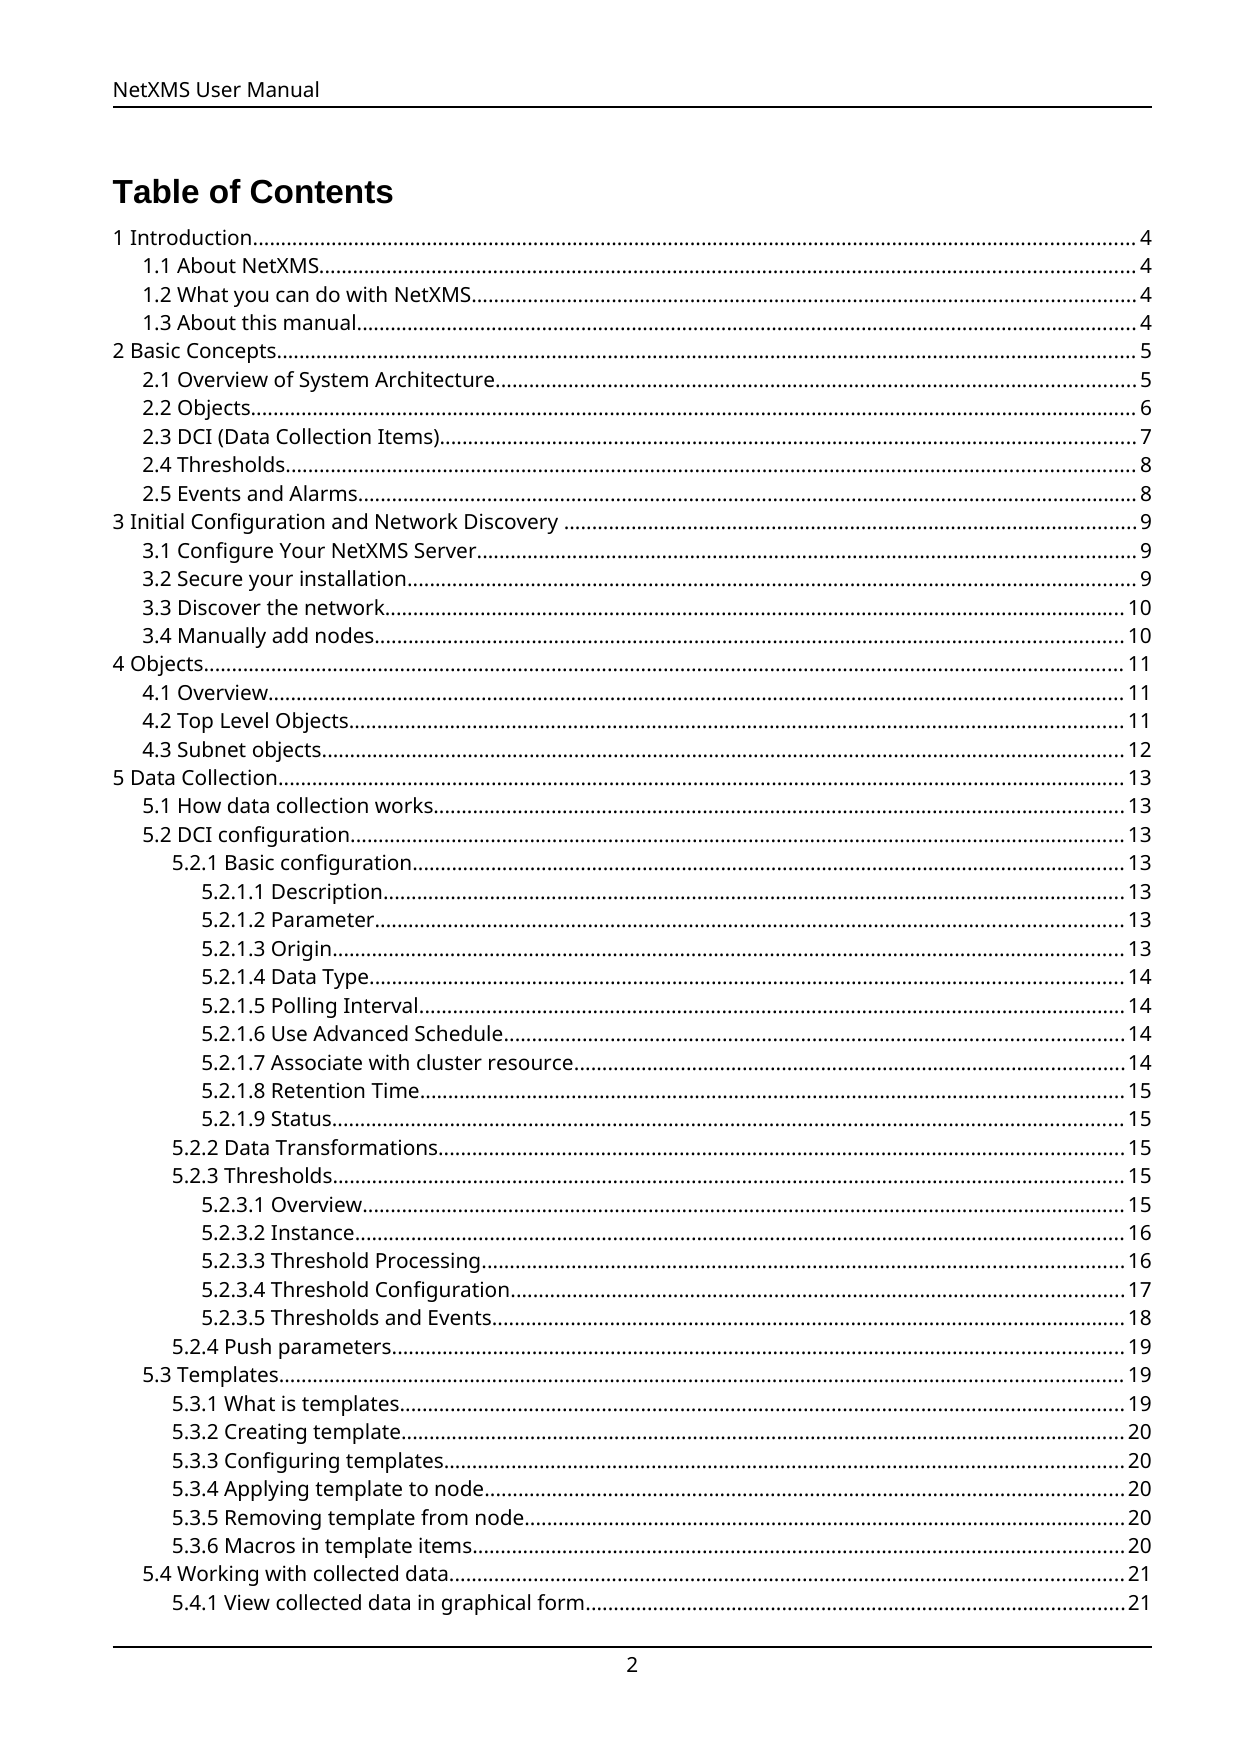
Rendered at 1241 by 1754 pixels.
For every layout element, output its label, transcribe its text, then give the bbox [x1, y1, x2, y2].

text 5.2.3 Thresholds 15 [172, 1161, 1152, 1190]
text 5.2.3.3 Threshold Processing 16 [201, 1247, 1152, 1275]
text 5.2.1.1 Description 13 [201, 877, 1152, 905]
text 2 Basic Concepts 5 [112, 337, 1152, 365]
text 5.2.3.2 Instance 16 [201, 1218, 1152, 1247]
text 5.4 Working with collected data 21 [142, 1559, 1152, 1588]
subtitle Table of Contents [112, 172, 1152, 210]
text 3.1 Configure Your NetXMS Server 9 [142, 536, 1152, 564]
text 5.2.1.2 Parameter 13 [201, 905, 1152, 934]
text 5.2.1.7 Associate with cluster resource 14 [201, 1048, 1152, 1076]
text 2.1 Overview of System Architecture 5 [142, 365, 1152, 393]
text 4 Objects 11 [112, 649, 1152, 678]
text 5.3.4 Applying template to node 20 [172, 1474, 1152, 1503]
text 3.3 Discover the network 10 [142, 593, 1152, 621]
text 5.3.1 What is templates 19 [172, 1389, 1152, 1417]
text 5.2.1.4 Data Type 14 [201, 962, 1152, 991]
text 5.3.5 Removing template from node 20 [172, 1503, 1152, 1531]
text 1.1 About NetXMS 4 [142, 251, 1152, 280]
text 5 Data Collection 13 [112, 763, 1152, 792]
text 5.2.3.5 Thresholds and Events 18 [201, 1303, 1152, 1332]
text 5.1 How data collection works 13 [142, 792, 1152, 820]
text 4.2 Top Level Objects 11 [142, 706, 1152, 735]
text 1 Introduction 4 [112, 223, 1152, 251]
text 5.2.3.4 Threshold Configuration 17 [201, 1275, 1152, 1303]
text 5.2.2 Data Transformations 15 [172, 1133, 1152, 1161]
text 5.2.1.6 Use Advanced Schedule 14 [201, 1019, 1152, 1048]
text 5.2.3.1 Overview 15 [201, 1190, 1152, 1218]
text 5.2.1 Basic configuration 13 [172, 848, 1152, 877]
text 5.3.6 Macros in template items 20 [172, 1531, 1152, 1559]
text 2.2 Objects 6 [142, 393, 1152, 422]
text 3.4 Manually add nodes 10 [142, 621, 1152, 649]
text 5.4.1 View collected data in graphical form 21 [172, 1588, 1152, 1616]
text 5.3.2 Creating template 20 [172, 1417, 1152, 1446]
text 5.3 Templates 19 [142, 1360, 1152, 1389]
text 3 Initial Configuration and Network Discovery 9 [112, 507, 1152, 536]
text 1.2 What you can do with NetXMS 4 [142, 280, 1152, 308]
text 2.3 DCI (Data Collection Items) 7 [142, 422, 1152, 450]
text 3.2 Secure your installation 9 [142, 564, 1152, 593]
text 2.5 Events and Alarms 8 [142, 479, 1152, 507]
text 1.3 About this manual 4 [142, 308, 1152, 337]
text 5.2.1.3 Origin 13 [201, 934, 1152, 962]
text 5.2.4 Push parameters 19 [172, 1332, 1152, 1360]
text 5.2.1.5 Polling Interval 14 [201, 991, 1152, 1019]
text 5.2.1.9 Status 15 [201, 1104, 1152, 1133]
text 4.1 Overview 11 [142, 678, 1152, 706]
text 5.2 DCI configuration 13 [142, 820, 1152, 848]
text 4.3 Subnet objects 12 [142, 735, 1152, 763]
text 5.2.1.8 Retention Time 15 [201, 1076, 1152, 1104]
text 2.4 Thresholds 8 [142, 450, 1152, 479]
text 5.3.3 Configuring templates 20 [172, 1446, 1152, 1474]
